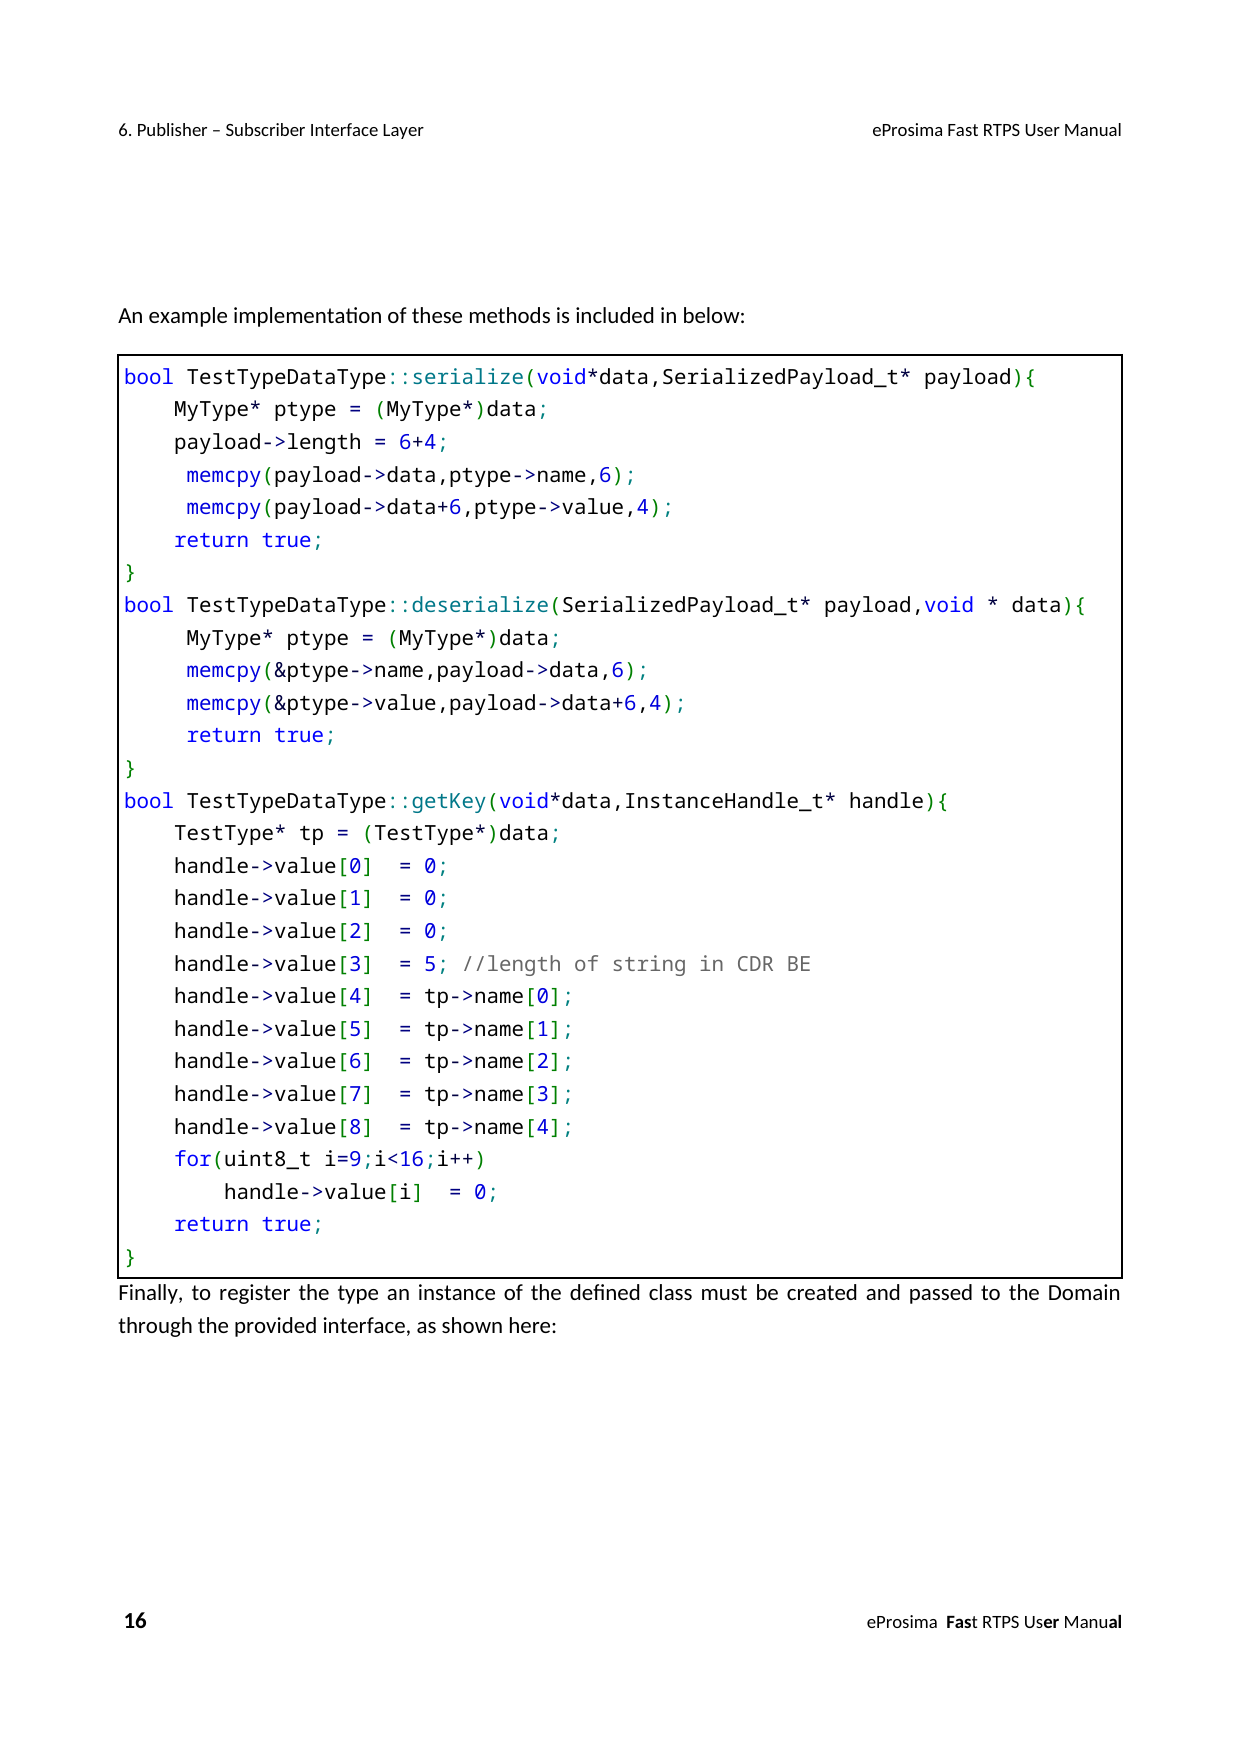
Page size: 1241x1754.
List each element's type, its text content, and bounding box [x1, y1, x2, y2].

table_header bool TestTypeDataType::serialize(void*data,SerializedPayload_t* payload){ MyType* ptype = (MyType*)data; payload->length = 6+4; memcpy(payload->data,ptype->name,6); memcpy(payload->data+6,ptype->value,4); return true; } bool TestTypeDataType::deserialize(SerializedPayload_t* payload,void * data){ MyType* ptype = (MyType*)data; memcpy(&ptype->name,payload->data,6); memcpy(&ptype->value,payload->data+6,4); return true; } bool TestTypeDataType::getKey(void*data,InstanceHandle_t* handle){ TestType* tp = (TestType*)data; handle->value[0] = 0; handle->value[1] = 0; handle->value[2] = 0; handle->value[3] = 5; //length of string in CDR BE handle->value[4] = tp->name[0]; handle->value[5] = tp->name[1]; handle->value[6] = tp->name[2]; handle->value[7] = tp->name[3]; handle->value[8] = tp->name[4]; for(uint8_t i=9;i<16;i++) handle->value[i] = 0; return true; } [119, 356, 1121, 1276]
text Finally, to register the type an instance of the defined class must be created and passed to the Domain through the provided interface, as shown here: [118, 1279, 1122, 1339]
text An example implementation of these methods is included in below: [118, 301, 1122, 329]
